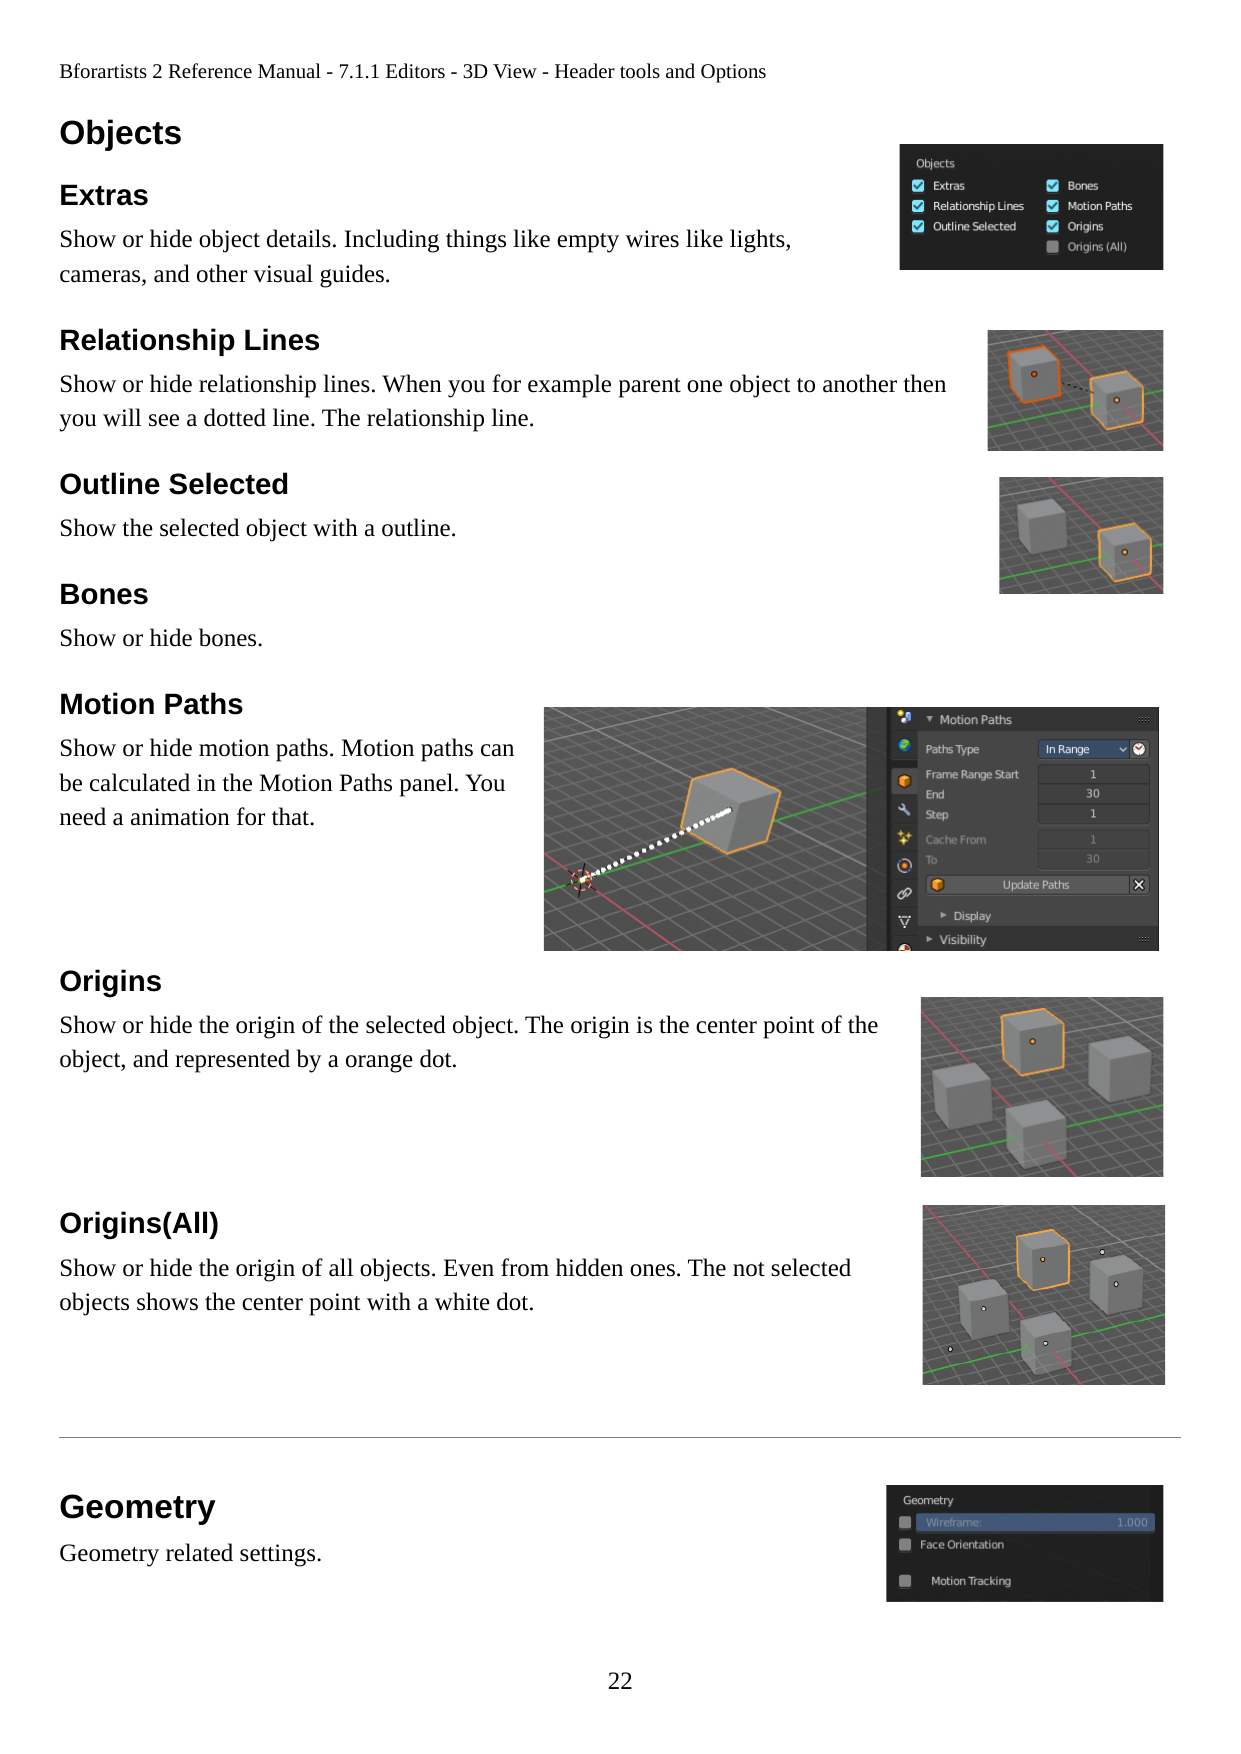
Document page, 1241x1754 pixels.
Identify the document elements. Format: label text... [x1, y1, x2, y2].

text Show or hide bones. [59, 623, 1181, 652]
subtitle Motion Paths [59, 687, 1181, 721]
picture [899, 144, 1164, 270]
subtitle [1164, 178, 1181, 212]
subtitle Relationship Lines [59, 323, 1181, 356]
text Show or hide relationship lines. When you for example parent one object to another then you will see a dotted line. The relationship line. [59, 369, 987, 432]
text Show or hide motion paths. Motion paths can be calculated in the Motion Paths panel. You need a animation for that. [59, 733, 543, 831]
picture [543, 707, 1159, 951]
picture [987, 330, 1164, 451]
text Show the selected object with a outline. [59, 513, 999, 542]
text Show or hide the origin of all objects. Even from hidden ones. The not selected objects shows the center point with a white dot. [59, 1253, 922, 1316]
subtitle Origins [59, 964, 1181, 998]
subtitle [1164, 1487, 1181, 1526]
subtitle [1166, 1206, 1181, 1240]
picture [886, 1485, 1164, 1602]
subtitle Geometry [59, 1487, 886, 1526]
subtitle Objects [59, 113, 1181, 151]
subtitle Bones [59, 577, 1181, 611]
text Geometry related settings. [59, 1538, 886, 1567]
subtitle Extras [59, 178, 899, 212]
picture [999, 477, 1164, 594]
subtitle Origins(All) [59, 1206, 922, 1240]
picture [920, 997, 1164, 1177]
text Show or hide the origin of the selected object. The origin is the center point of the object, and represented by a orange dot. [59, 1010, 920, 1073]
text Show or hide object details. Including things like empty wires like lights, cameras, and other visual guides. [59, 224, 1181, 288]
subtitle Outline Selected [59, 467, 1181, 501]
picture [922, 1205, 1166, 1385]
